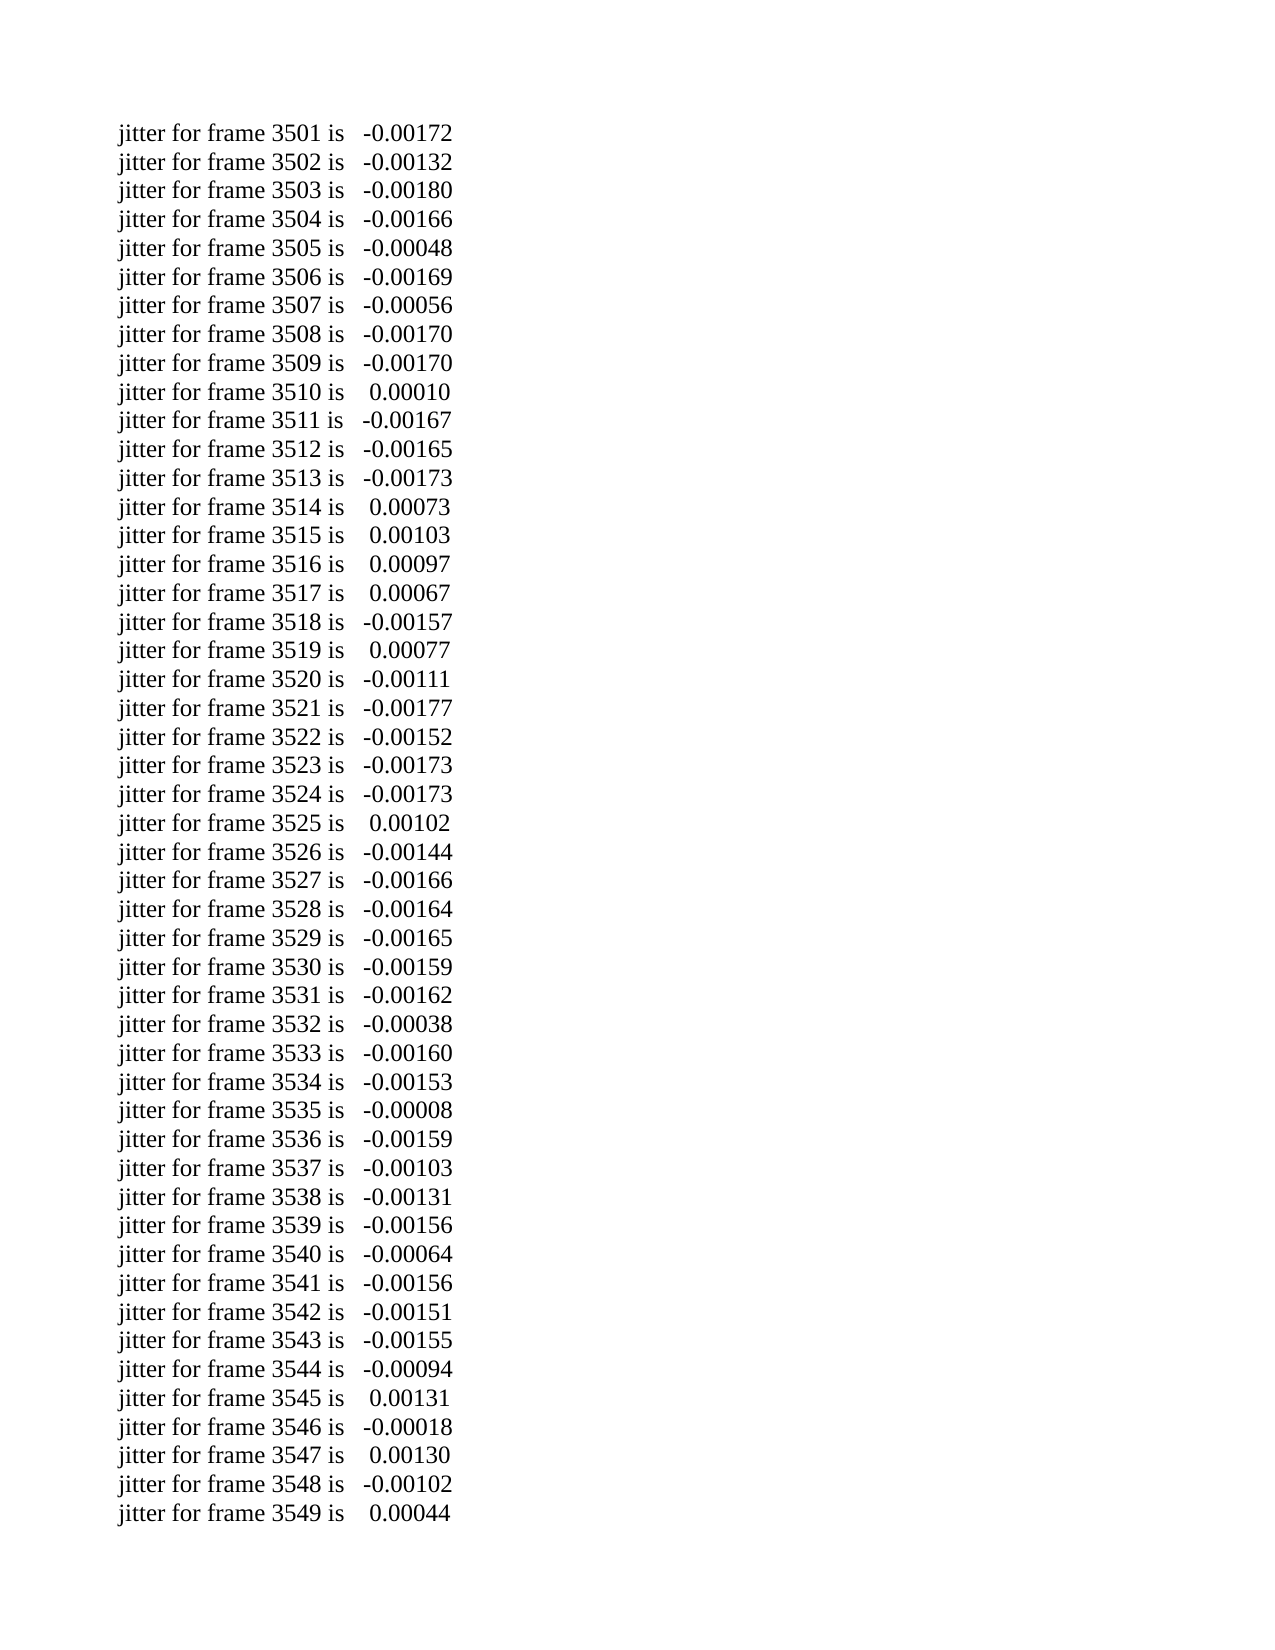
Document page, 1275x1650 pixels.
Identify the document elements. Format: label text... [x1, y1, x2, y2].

text jitter for frame 3522 is -0.00152 [118, 722, 1157, 751]
text jitter for frame 3507 is -0.00056 [118, 291, 1157, 319]
text jitter for frame 3530 is -0.00159 [118, 952, 1157, 981]
text jitter for frame 3504 is -0.00166 [118, 204, 1157, 233]
text jitter for frame 3524 is -0.00173 [118, 779, 1157, 808]
text jitter for frame 3538 is -0.00131 [118, 1182, 1157, 1211]
text jitter for frame 3548 is -0.00102 [118, 1469, 1157, 1498]
text jitter for frame 3549 is 0.00044 [118, 1498, 1157, 1527]
text jitter for frame 3503 is -0.00180 [118, 176, 1157, 204]
text jitter for frame 3505 is -0.00048 [118, 233, 1157, 262]
text jitter for frame 3539 is -0.00156 [118, 1211, 1157, 1239]
text jitter for frame 3511 is -0.00167 [118, 406, 1157, 434]
text jitter for frame 3508 is -0.00170 [118, 319, 1157, 348]
text jitter for frame 3521 is -0.00177 [118, 693, 1157, 722]
text jitter for frame 3525 is 0.00102 [118, 808, 1157, 837]
text jitter for frame 3506 is -0.00169 [118, 262, 1157, 291]
text jitter for frame 3546 is -0.00018 [118, 1412, 1157, 1441]
text jitter for frame 3529 is -0.00165 [118, 923, 1157, 952]
text jitter for frame 3501 is -0.00172 [118, 118, 1157, 147]
text jitter for frame 3514 is 0.00073 [118, 492, 1157, 521]
text jitter for frame 3541 is -0.00156 [118, 1268, 1157, 1297]
text jitter for frame 3531 is -0.00162 [118, 981, 1157, 1009]
text jitter for frame 3517 is 0.00067 [118, 578, 1157, 607]
text jitter for frame 3520 is -0.00111 [118, 664, 1157, 693]
text jitter for frame 3510 is 0.00010 [118, 377, 1157, 406]
text jitter for frame 3518 is -0.00157 [118, 607, 1157, 636]
text jitter for frame 3545 is 0.00131 [118, 1383, 1157, 1412]
text jitter for frame 3536 is -0.00159 [118, 1124, 1157, 1153]
text jitter for frame 3512 is -0.00165 [118, 434, 1157, 463]
text jitter for frame 3516 is 0.00097 [118, 549, 1157, 578]
text jitter for frame 3534 is -0.00153 [118, 1067, 1157, 1096]
text jitter for frame 3532 is -0.00038 [118, 1009, 1157, 1038]
text jitter for frame 3535 is -0.00008 [118, 1096, 1157, 1124]
text jitter for frame 3527 is -0.00166 [118, 866, 1157, 894]
text jitter for frame 3523 is -0.00173 [118, 751, 1157, 779]
text jitter for frame 3533 is -0.00160 [118, 1038, 1157, 1067]
text jitter for frame 3519 is 0.00077 [118, 636, 1157, 664]
text jitter for frame 3528 is -0.00164 [118, 894, 1157, 923]
text jitter for frame 3547 is 0.00130 [118, 1441, 1157, 1469]
text jitter for frame 3542 is -0.00151 [118, 1297, 1157, 1326]
text jitter for frame 3544 is -0.00094 [118, 1354, 1157, 1383]
text jitter for frame 3515 is 0.00103 [118, 521, 1157, 549]
text jitter for frame 3526 is -0.00144 [118, 837, 1157, 866]
text jitter for frame 3513 is -0.00173 [118, 463, 1157, 492]
text jitter for frame 3540 is -0.00064 [118, 1239, 1157, 1268]
text jitter for frame 3509 is -0.00170 [118, 348, 1157, 377]
text jitter for frame 3537 is -0.00103 [118, 1153, 1157, 1182]
text jitter for frame 3502 is -0.00132 [118, 147, 1157, 176]
text jitter for frame 3543 is -0.00155 [118, 1326, 1157, 1354]
